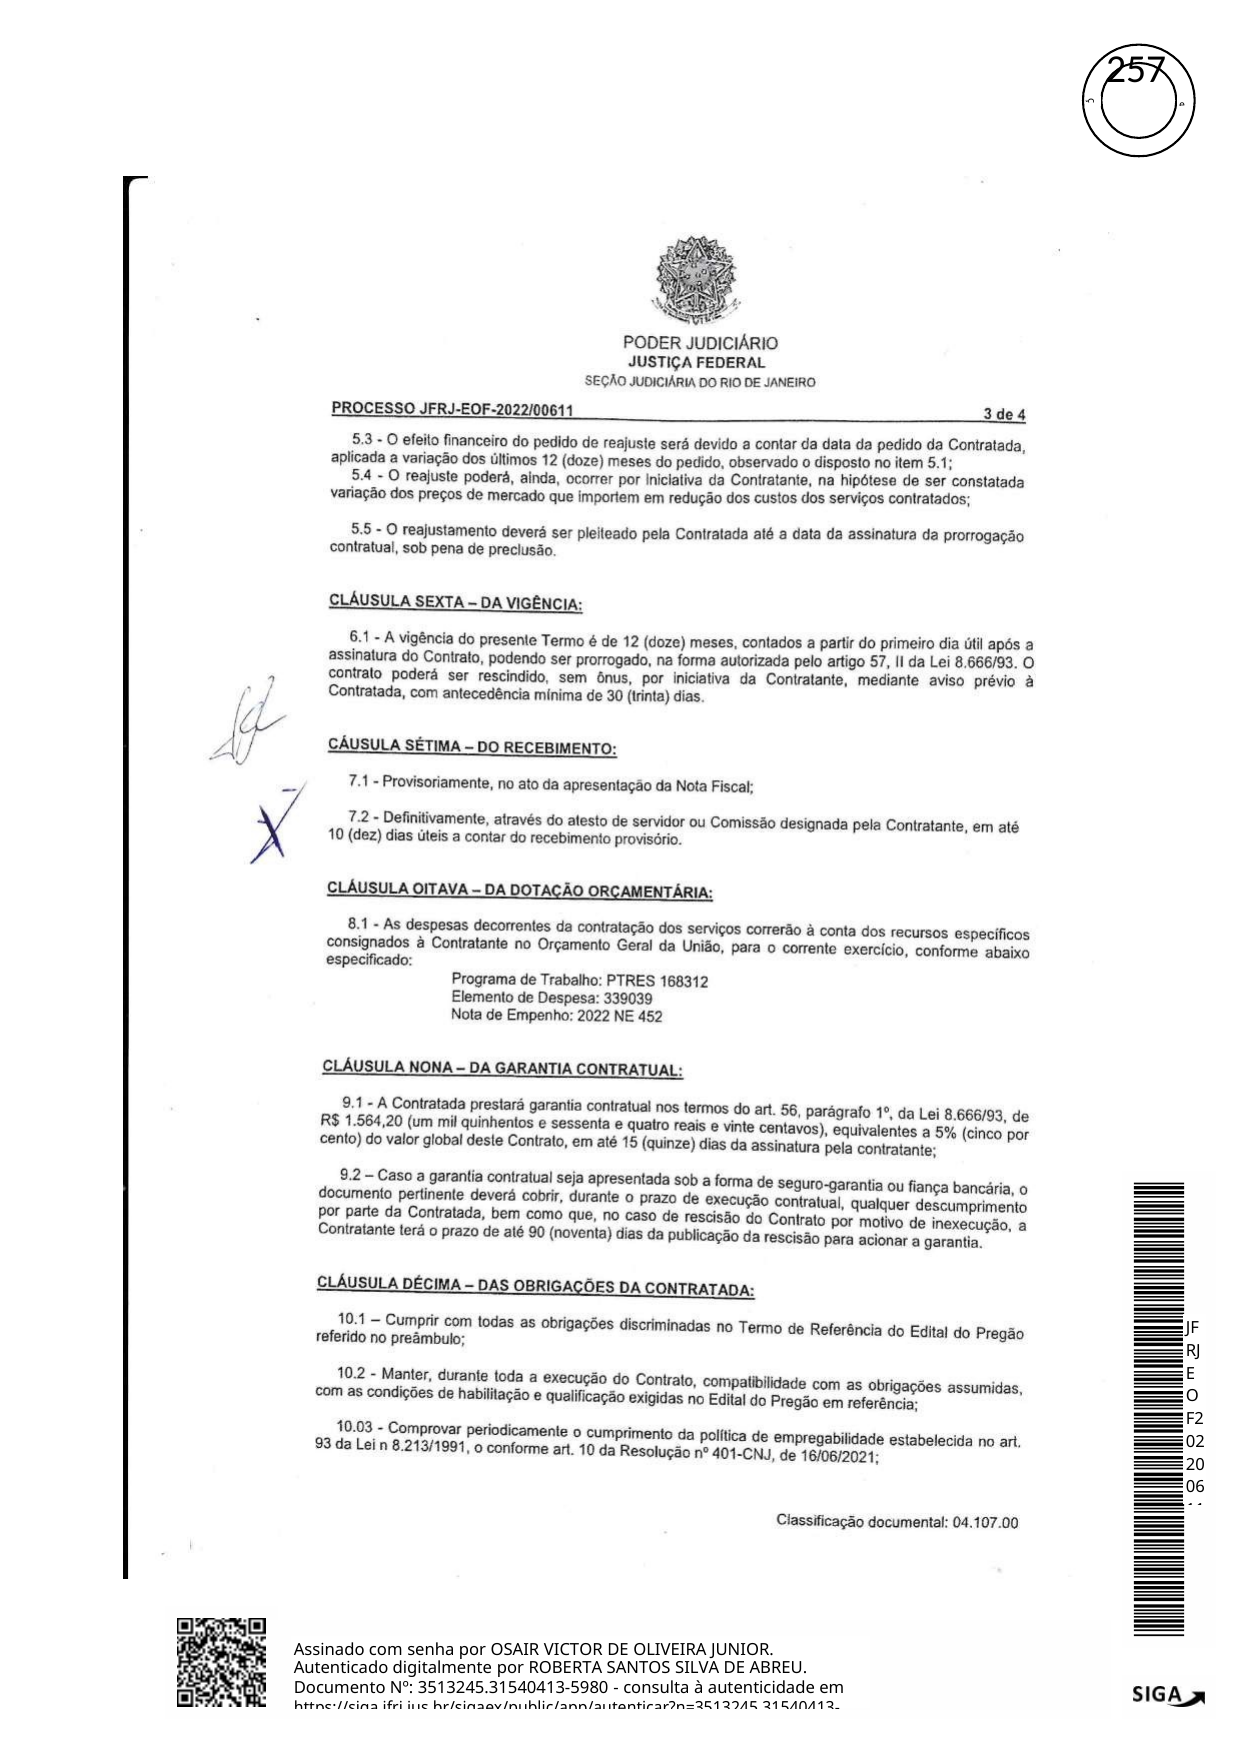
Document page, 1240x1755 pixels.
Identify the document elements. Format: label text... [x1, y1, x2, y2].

text JFRJEOF202200611V02 [1186, 1316, 1206, 1504]
text ç [1085, 98, 1099, 106]
text e [1179, 97, 1193, 105]
